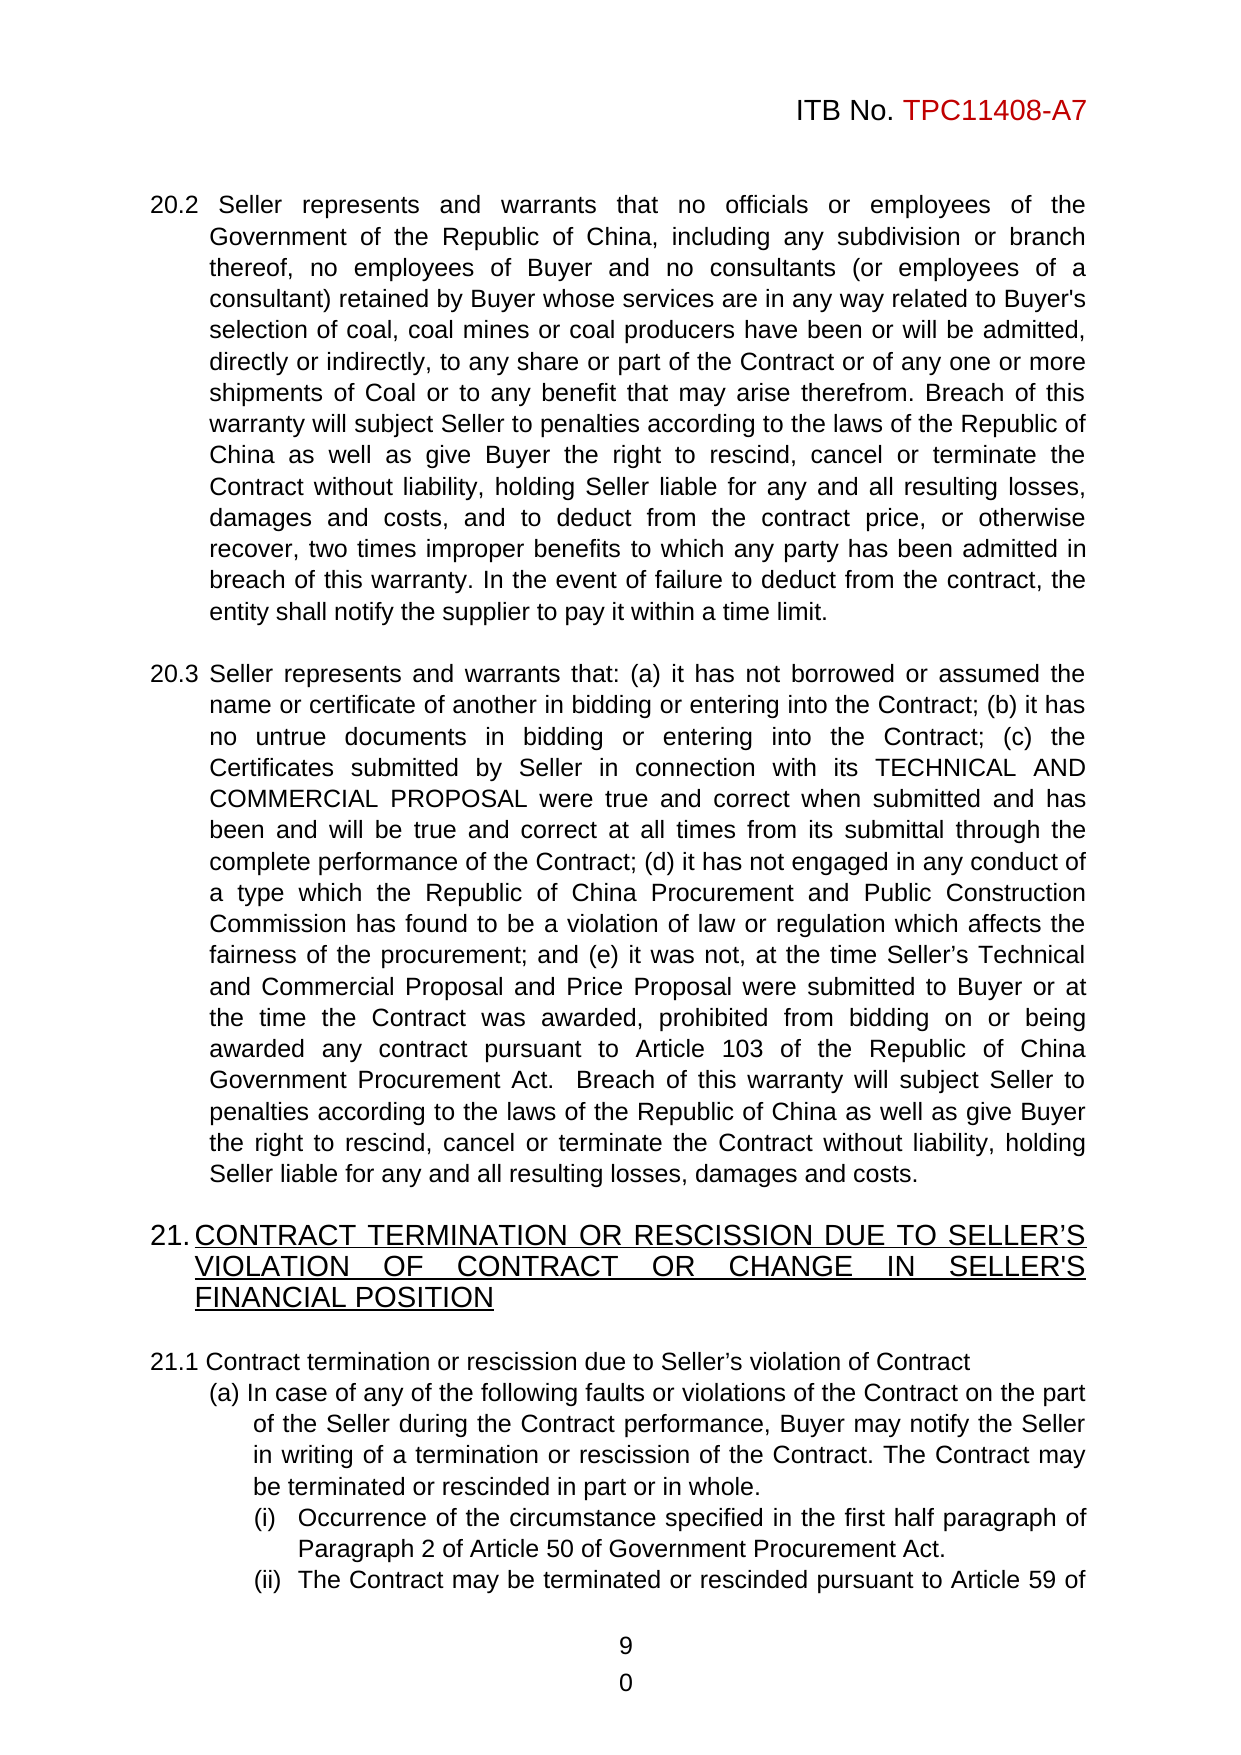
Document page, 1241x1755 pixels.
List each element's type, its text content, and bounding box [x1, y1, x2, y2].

text (ii) The Contract may be terminated or rescinded pursuant to Article 59 of [253, 1564, 1087, 1595]
text 21.1 Contract termination or rescission due to Seller’s violation of Contract [150, 1345, 1087, 1376]
text 20.3 Seller represents and warrants that: (a) it has not borrowed or assumed the name or certificate of another in bidding or entering into the Contract; (b) it has no untrue documents in bidding or entering into the Contract; (c) the Certificates submitted by Seller in connection with its TECHNICAL AND COMMERCIAL PROPOSAL were true and correct when submitted and has been and will be true and correct at all times from its submittal through the complete performance of the Contract; (d) it has not engaged in any conduct of a type which the Republic of China Procurement and Public Construction Commission has found to be a violation of law or regulation which affects the fairness of the procurement; and (e) it was not, at the time Seller’s Technical and Commercial Proposal and Price Proposal were submitted to Buyer or at the time the Contract was awarded, prohibited from bidding on or being awarded any contract pursuant to Article 103 of the Republic of China Government Procurement Act. Breach of this warranty will subject Seller to penalties according to the laws of the Republic of China as well as give Buyer the right to rescind, cancel or terminate the Contract without liability, holding Seller liable for any and all resulting losses, damages and costs. [150, 657, 1087, 1189]
text (i) Occurrence of the circumstance specified in the first half paragraph of Paragraph 2 of Article 50 of Government Procurement Act. [253, 1501, 1087, 1564]
text (a) In case of any of the following faults or violations of the Contract on the part of the Seller during the Contract performance, Buyer may notify the Seller in writing of a termination or rescission of the Contract. The Contract may be terminated or rescinded in part or in whole. [209, 1376, 1087, 1501]
text 21. CONTRACT TERMINATION OR RESCISSION DUE TO SELLER’S VIOLATION OF CONTRACT OR CHANGE IN SELLER'S FINANCIAL POSITION [150, 1220, 1087, 1314]
text 20.2 Seller represents and warrants that no officials or employees of the Government of the Republic of China, including any subdivision or branch thereof, no employees of Buyer and no consultants (or employees of a consultant) retained by Buyer whose services are in any way related to Buyer's selection of coal, coal mines or coal producers have been or will be admitted, directly or indirectly, to any share or part of the Contract or of any one or more shipments of Coal or to any benefit that may arise therefrom. Breach of this warranty will subject Seller to penalties according to the laws of the Republic of China as well as give Buyer the right to rescind, cancel or terminate the Contract without liability, holding Seller liable for any and all resulting losses, damages and costs, and to deduct from the contract price, or otherwise recover, two times improper benefits to which any party has been admitted in breach of this warranty. In the event of failure to deduct from the contract, the entity shall notify the supplier to pay it within a time limit. [150, 189, 1087, 626]
